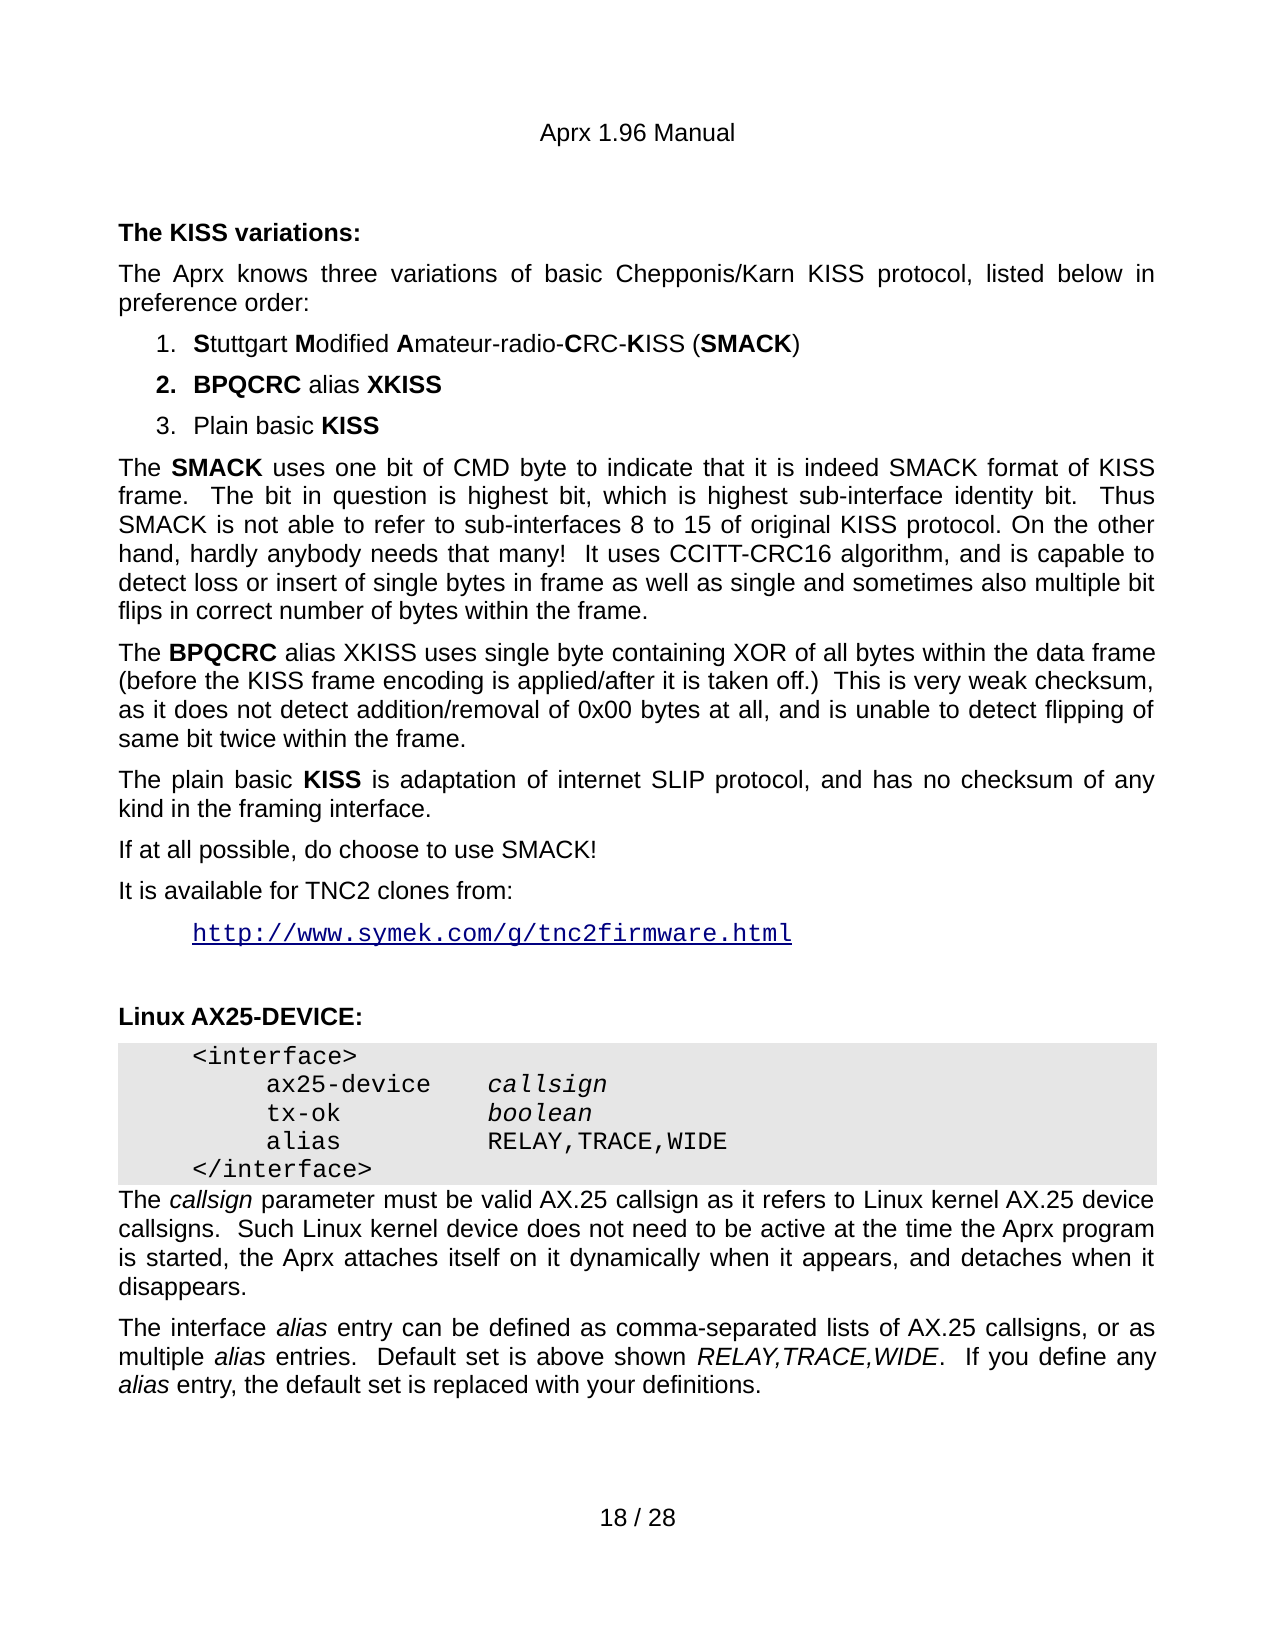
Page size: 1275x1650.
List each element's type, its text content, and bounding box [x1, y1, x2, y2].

text </interface> [118, 1157, 1157, 1185]
text The BPQCRC alias XKISS uses single byte containing XOR of all bytes within the data frame (before the KISS frame encoding is applied/after it is taken off.) This is very weak checksum, as it does not detect addition/removal of 0x00 bytes at all, and is unable to detect flipping of same bit twice within the frame. [118, 638, 1157, 753]
list Stuttgart Modified Amateur-radio-CRC-KISS (SMACK) [156, 329, 1157, 358]
list BPQCRC alias XKISS [156, 370, 1157, 399]
list Plain basic KISS [156, 411, 1157, 440]
text The KISS variations: [118, 218, 1157, 246]
text The Aprx knows three variations of basic Chepponis/Karn KISS protocol, listed below in preference order: [118, 259, 1157, 316]
text If at all possible, do choose to use SMACK! [118, 835, 1157, 864]
text ax25-device callsign [118, 1072, 1157, 1100]
text It is available for TNC2 clones from: [118, 876, 1157, 905]
text The SMACK uses one bit of CMD byte to indicate that it is indeed SMACK format of KISS frame. The bit in question is highest bit, which is highest sub-interface identity bit. Thus SMACK is not able to refer to sub-interfaces 8 to 15 of original KISS protocol. On the other hand, hardly anybody needs that many! It uses CCITT-CRC16 algorithm, and is capable to detect loss or insert of single bytes in frame as well as single and sometimes also multiple bit flips in correct number of bytes within the frame. [118, 453, 1157, 625]
text <interface> [118, 1043, 1157, 1072]
text The interface alias entry can be defined as comma-separated lists of AX.25 callsigns, or as multiple alias entries. Default set is above shown RELAY,TRACE,WIDE. If you define any alias entry, the default set is replaced with your definitions. [118, 1313, 1157, 1399]
text tx-ok boolean [118, 1100, 1157, 1128]
text http://www.symek.com/g/tnc2firmware.html [118, 918, 1157, 948]
text The plain basic KISS is adaptation of internet SLIP protocol, and has no checksum of any kind in the framing interface. [118, 765, 1157, 823]
text Linux AX25-DEVICE: [118, 1002, 1157, 1031]
text The callsign parameter must be valid AX.25 callsign as it refers to Linux kernel AX.25 device callsigns. Such Linux kernel device does not need to be active at the time the Aprx program is started, the Aprx attaches itself on it dynamically when it appears, and detaches when it disappears. [118, 1185, 1157, 1300]
text alias RELAY,TRACE,WIDE [118, 1128, 1157, 1157]
